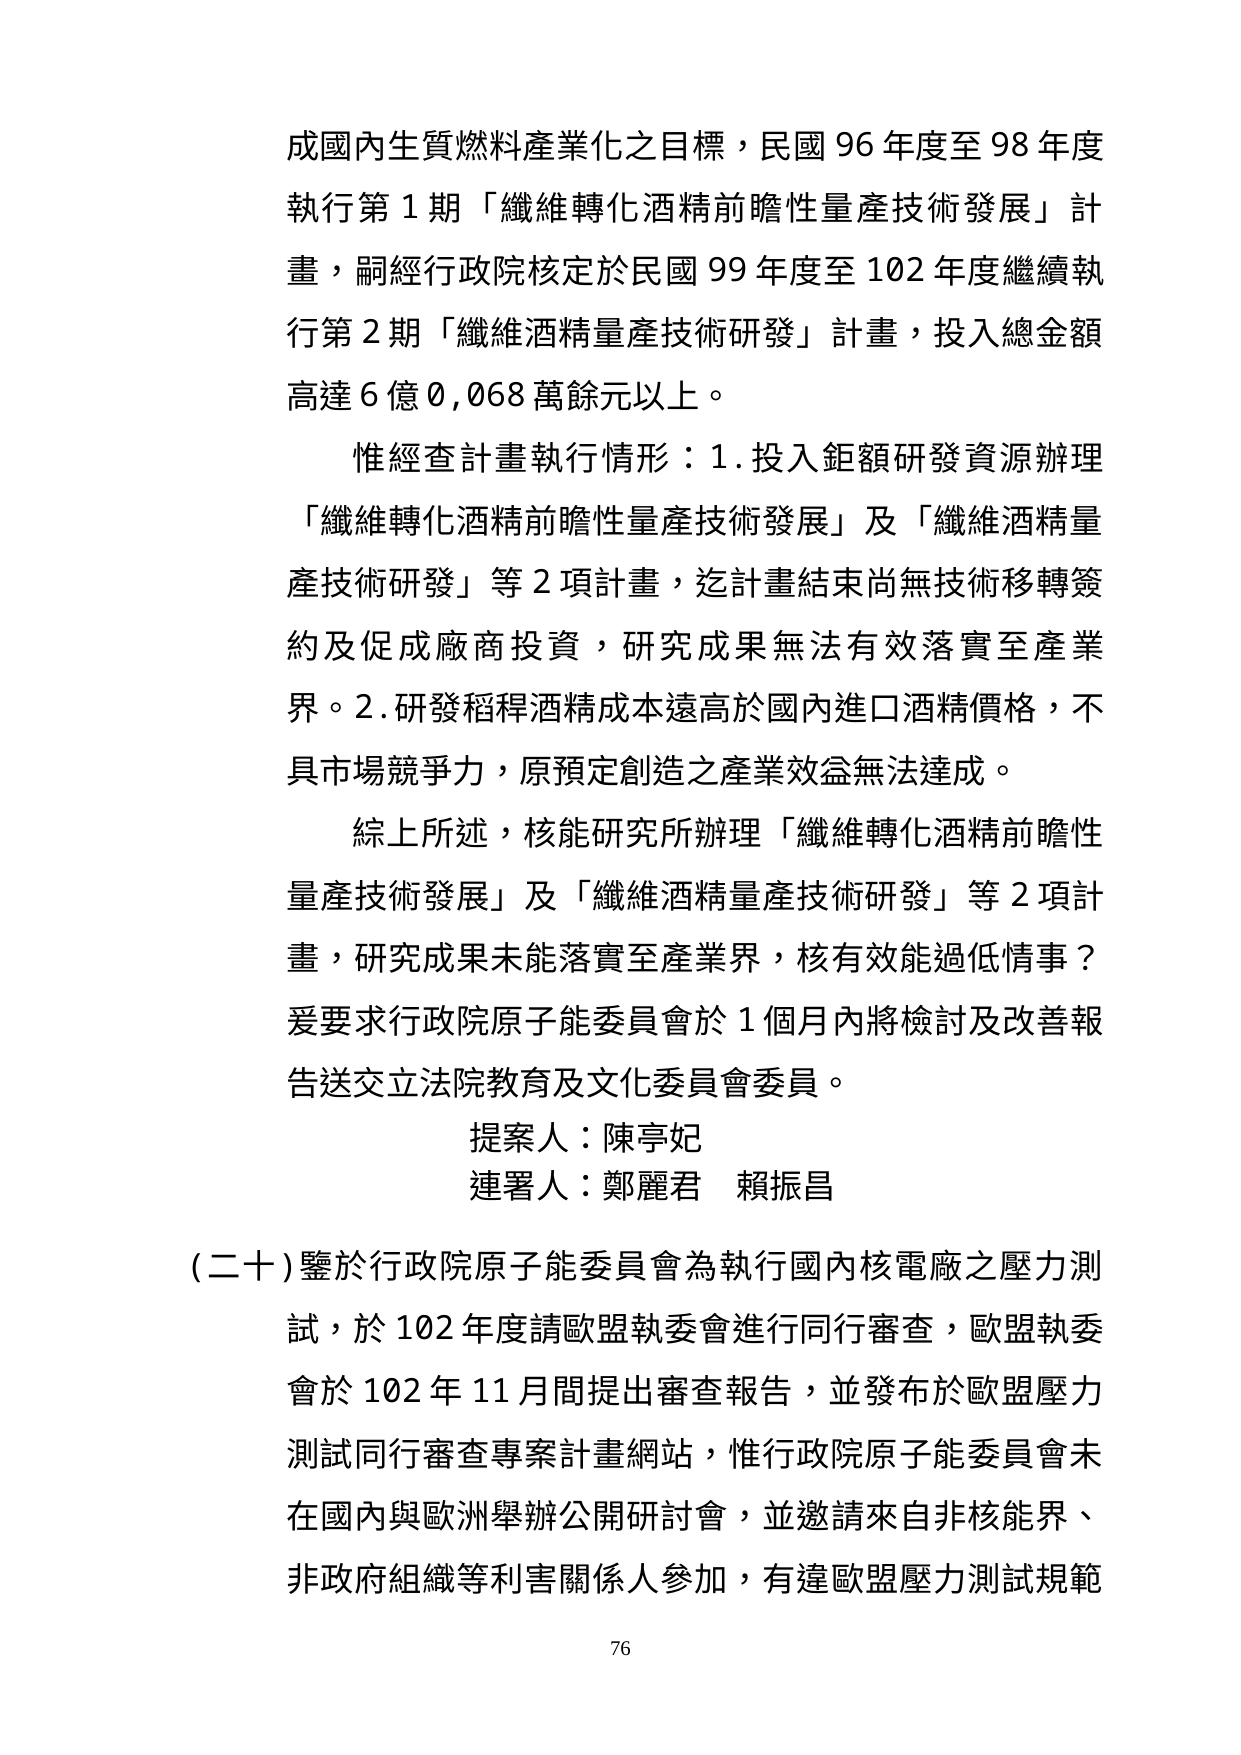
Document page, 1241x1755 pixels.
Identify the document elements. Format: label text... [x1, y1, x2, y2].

text 成國內生質燃料產業化之目標，民國96年度至98年度執行第1期「纖維轉化酒精前瞻性量產技術發展」計畫，嗣經行政院核定於民國99年度至102年度繼續執行第2期「纖維酒精量產技術研發」計畫，投入總金額高達6億0,068萬餘元以上。 [286, 112, 1104, 425]
text 提案人：陳亭妃 [136, 1112, 1104, 1160]
text 綜上所述，核能研究所辦理「纖維轉化酒精前瞻性量產技術發展」及「纖維酒精量產技術研發」等2項計畫，研究成果未能落實至產業界，核有效能過低情事？爰要求行政院原子能委員會於1個月內將檢討及改善報告送交立法院教育及文化委員會委員。 [286, 800, 1104, 1112]
text (二十)鑒於行政院原子能委員會為執行國內核電廠之壓力測試，於102年度請歐盟執委會進行同行審查，歐盟執委會於102年11月間提出審查報告，並發布於歐盟壓力測試同行審查專案計畫網站，惟行政院原子能委員會未在國內與歐洲舉辦公開研討會，並邀請來自非核能界、非政府組織等利害關係人參加，有違歐盟壓力測試規範 [186, 1233, 1104, 1608]
text 惟經查計畫執行情形：1.投入鉅額研發資源辦理「纖維轉化酒精前瞻性量產技術發展」及「纖維酒精量產技術研發」等2項計畫，迄計畫結束尚無技術移轉簽約及促成廠商投資，研究成果無法有效落實至產業界。2.研發稻稈酒精成本遠高於國內進口酒精價格，不具市場競爭力，原預定創造之產業效益無法達成。 [286, 425, 1104, 800]
text 連署人：鄭麗君 賴振昌 [136, 1160, 1104, 1208]
